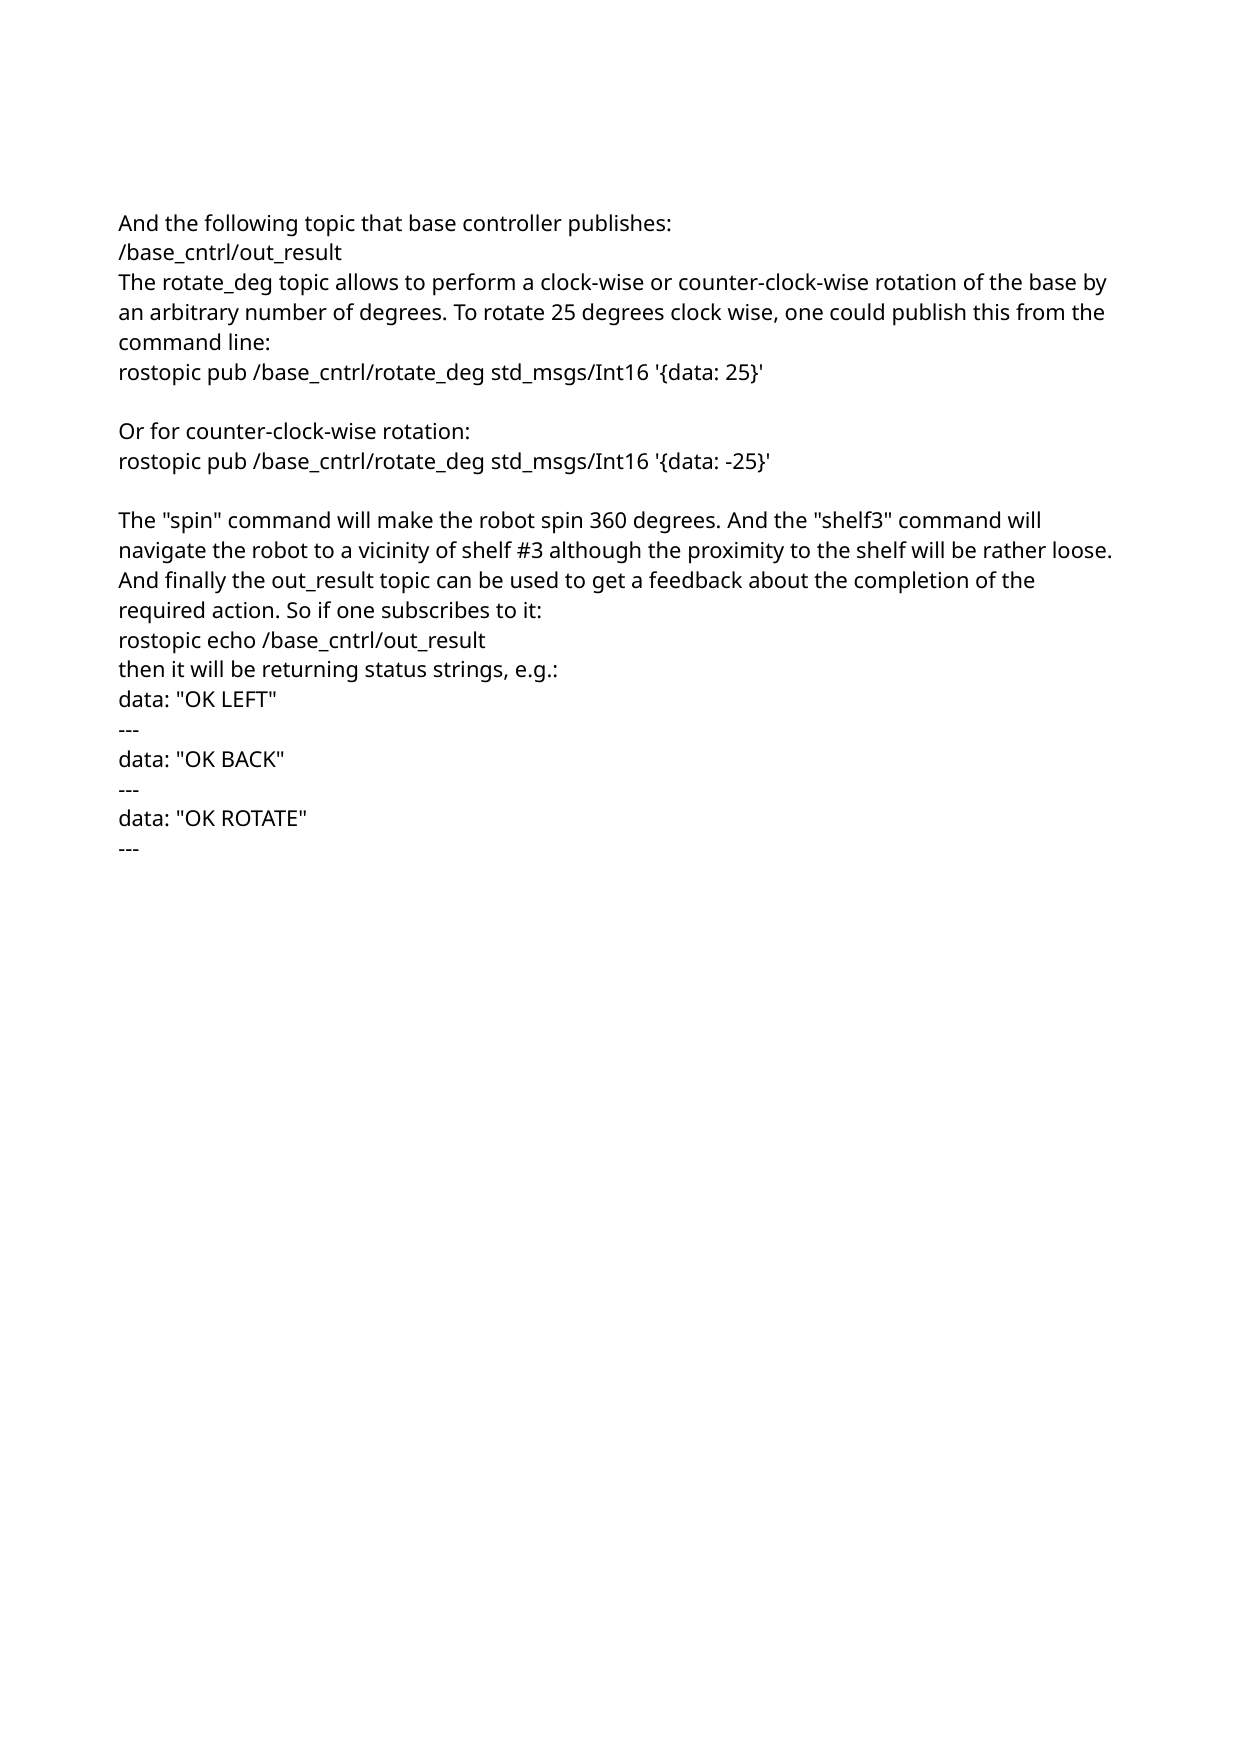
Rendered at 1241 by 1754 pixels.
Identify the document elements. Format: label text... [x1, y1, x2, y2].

text rostopic echo /base_cntrl/out_result [118, 624, 1122, 654]
text rostopic pub /base_cntrl/rotate_deg std_msgs/Int16 '{data: 25}' Or for counter-clock-wise rotation: rostopic pub /base_cntrl/rotate_deg std_msgs/Int16 '{data: -25}' The "spin" command will make the robot spin 360 degrees. And the "shelf3" command will navigate the robot to a vicinity of shelf #3 although the proximity to the shelf will be rather loose. [118, 356, 1122, 565]
text then it will be returning status strings, e.g.: data: "OK LEFT" --- data: "OK BACK" --- data: "OK ROTATE" --- [118, 654, 1122, 863]
text And the following topic that base controller publishes: /base_cntrl/out_result [118, 207, 1122, 267]
text The rotate_deg topic allows to perform a clock-wise or counter-clock-wise rotation of the base by an arbitrary number of degrees. To rotate 25 degrees clock wise, one could publish this from the command line: [118, 267, 1122, 356]
text And finally the out_result topic can be used to get a feedback about the completion of the required action. So if one subscribes to it: [118, 565, 1122, 624]
